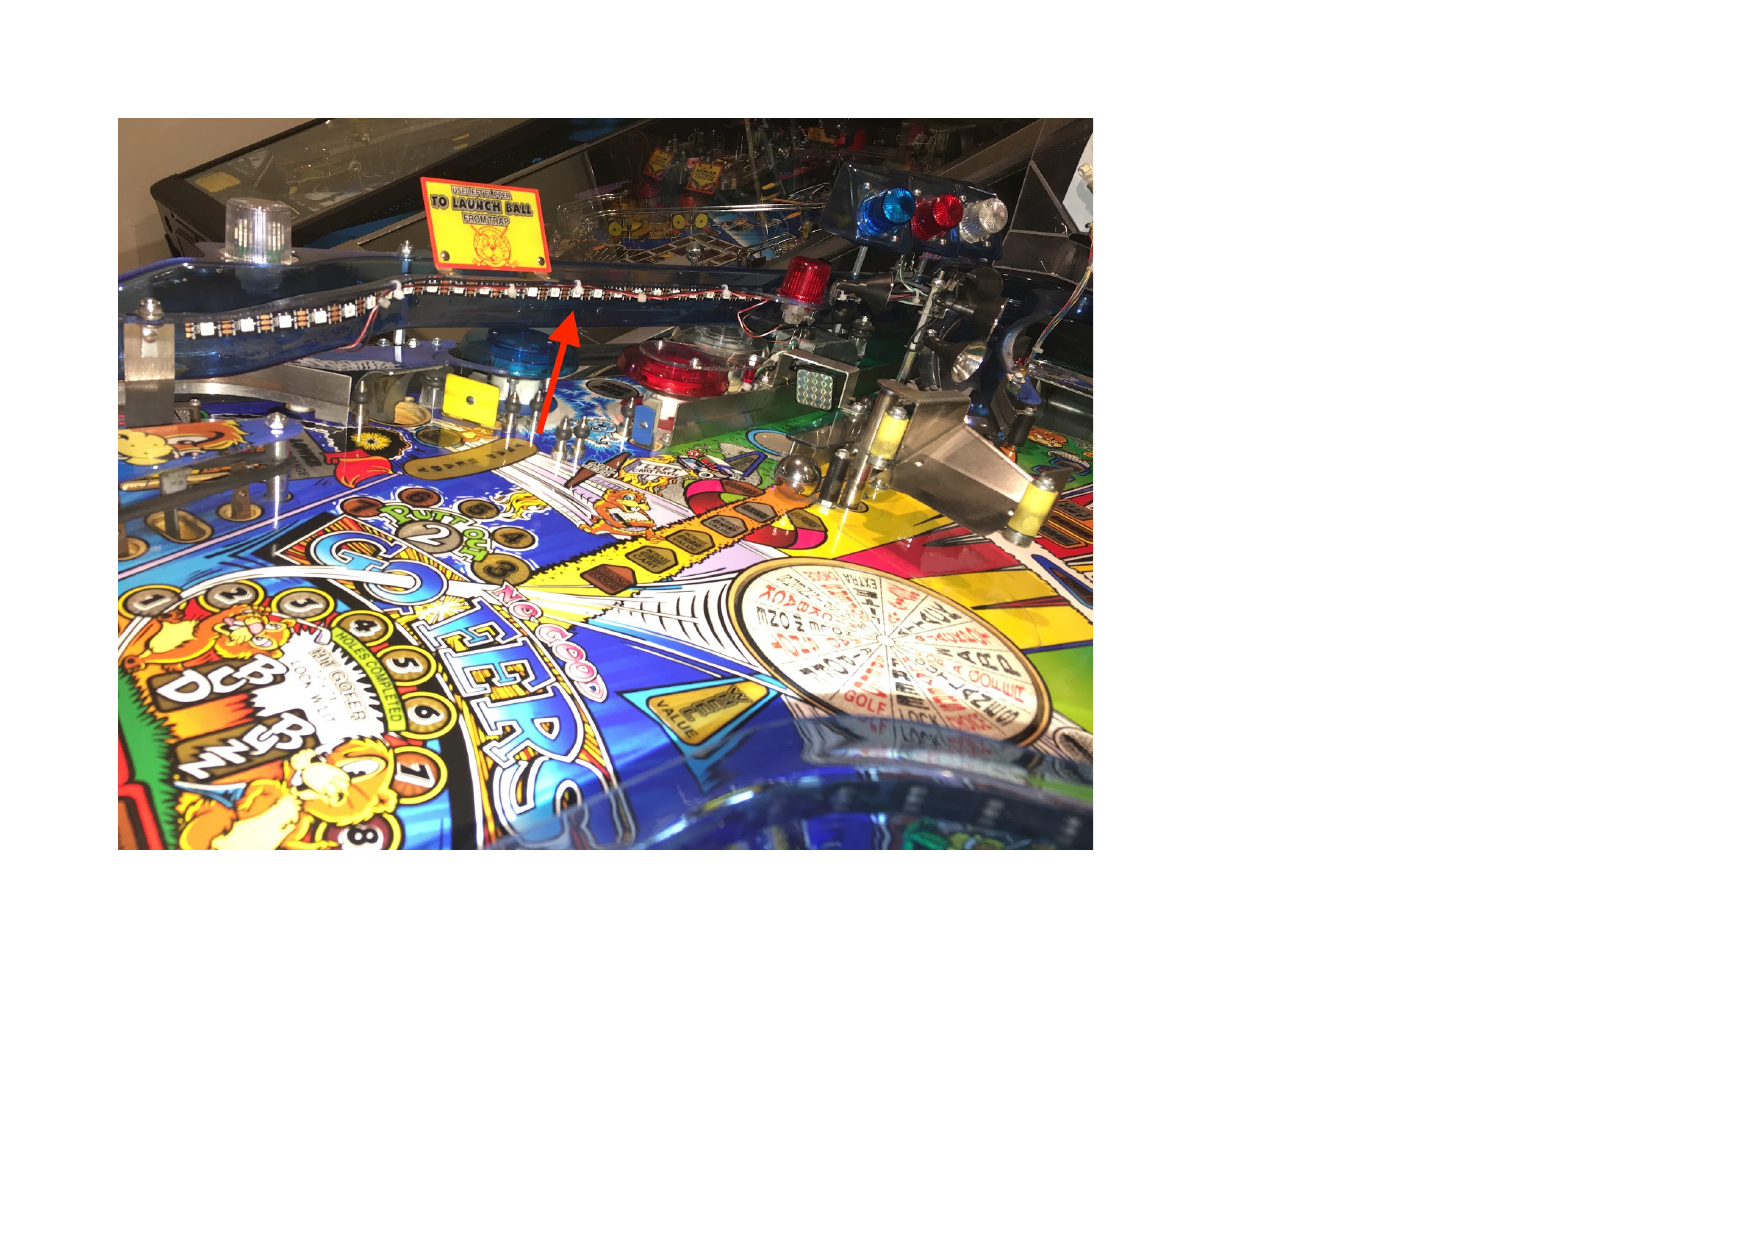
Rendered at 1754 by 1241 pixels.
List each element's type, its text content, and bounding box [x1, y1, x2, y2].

picture [118, 118, 1094, 850]
text Route for LED wire harness [1094, 118, 1635, 849]
